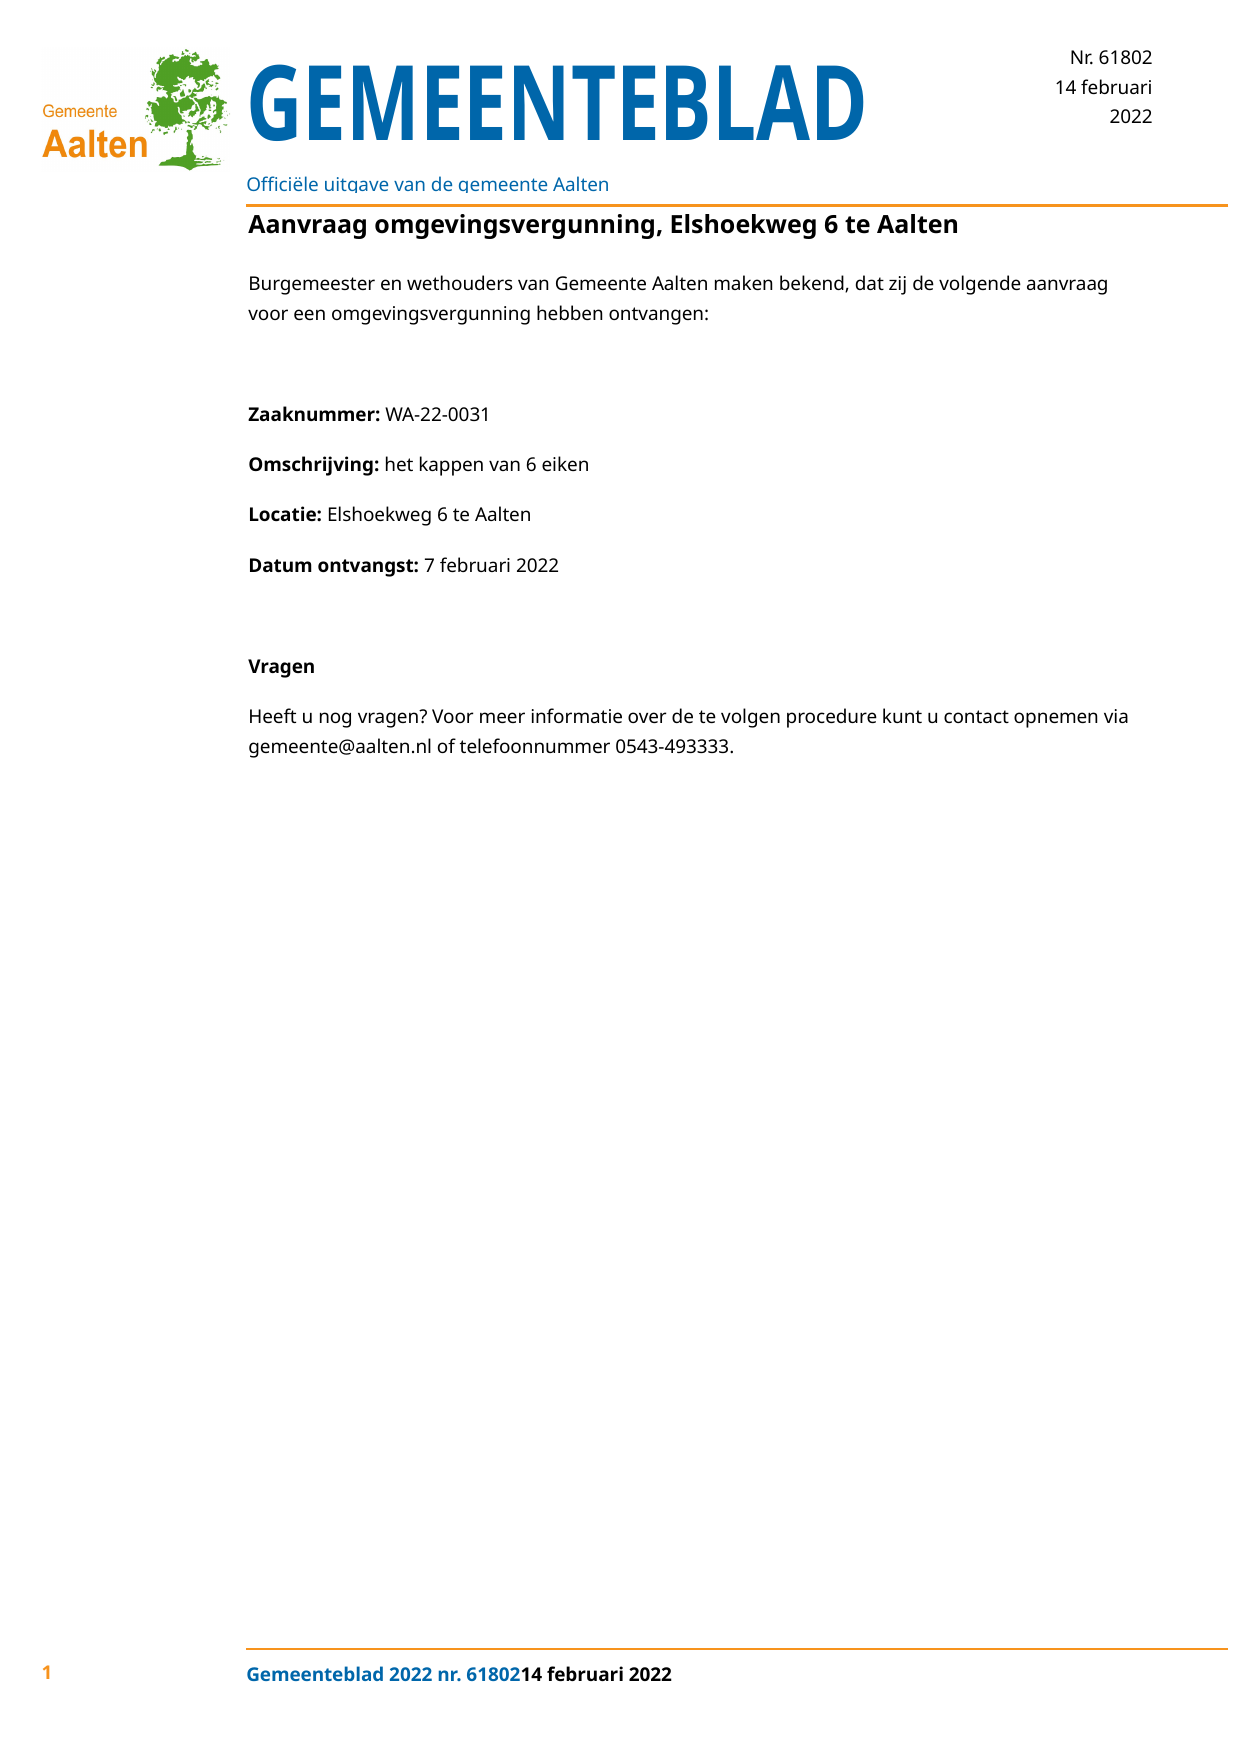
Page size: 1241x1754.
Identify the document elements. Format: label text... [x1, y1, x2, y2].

text Burgemeester en wethouders van Gemeente Aalten maken bekend, dat zij de volgende aanvraag voor een omgevingsvergunning hebben ontvangen: [248, 270, 1152, 326]
text Datum ontvangst: 7 februari 2022 [248, 552, 1152, 578]
text Zaaknummer: WA-22-0031 [248, 401, 1152, 426]
text Locatie: Elshoekweg 6 te Aalten [248, 502, 1152, 527]
text Omschrijving: het kappen van 6 eiken [248, 451, 1152, 477]
text Vragen [248, 653, 1152, 678]
text Aanvraag omgevingsvergunning, Elshoekweg 6 te Aalten [248, 207, 1152, 241]
text Heeft u nog vragen? Voor meer informatie over de te volgen procedure kunt u contact opnemen via gemeente@aalten.nl of telefoonnummer 0543-493333. [248, 703, 1152, 758]
picture [41, 47, 231, 172]
